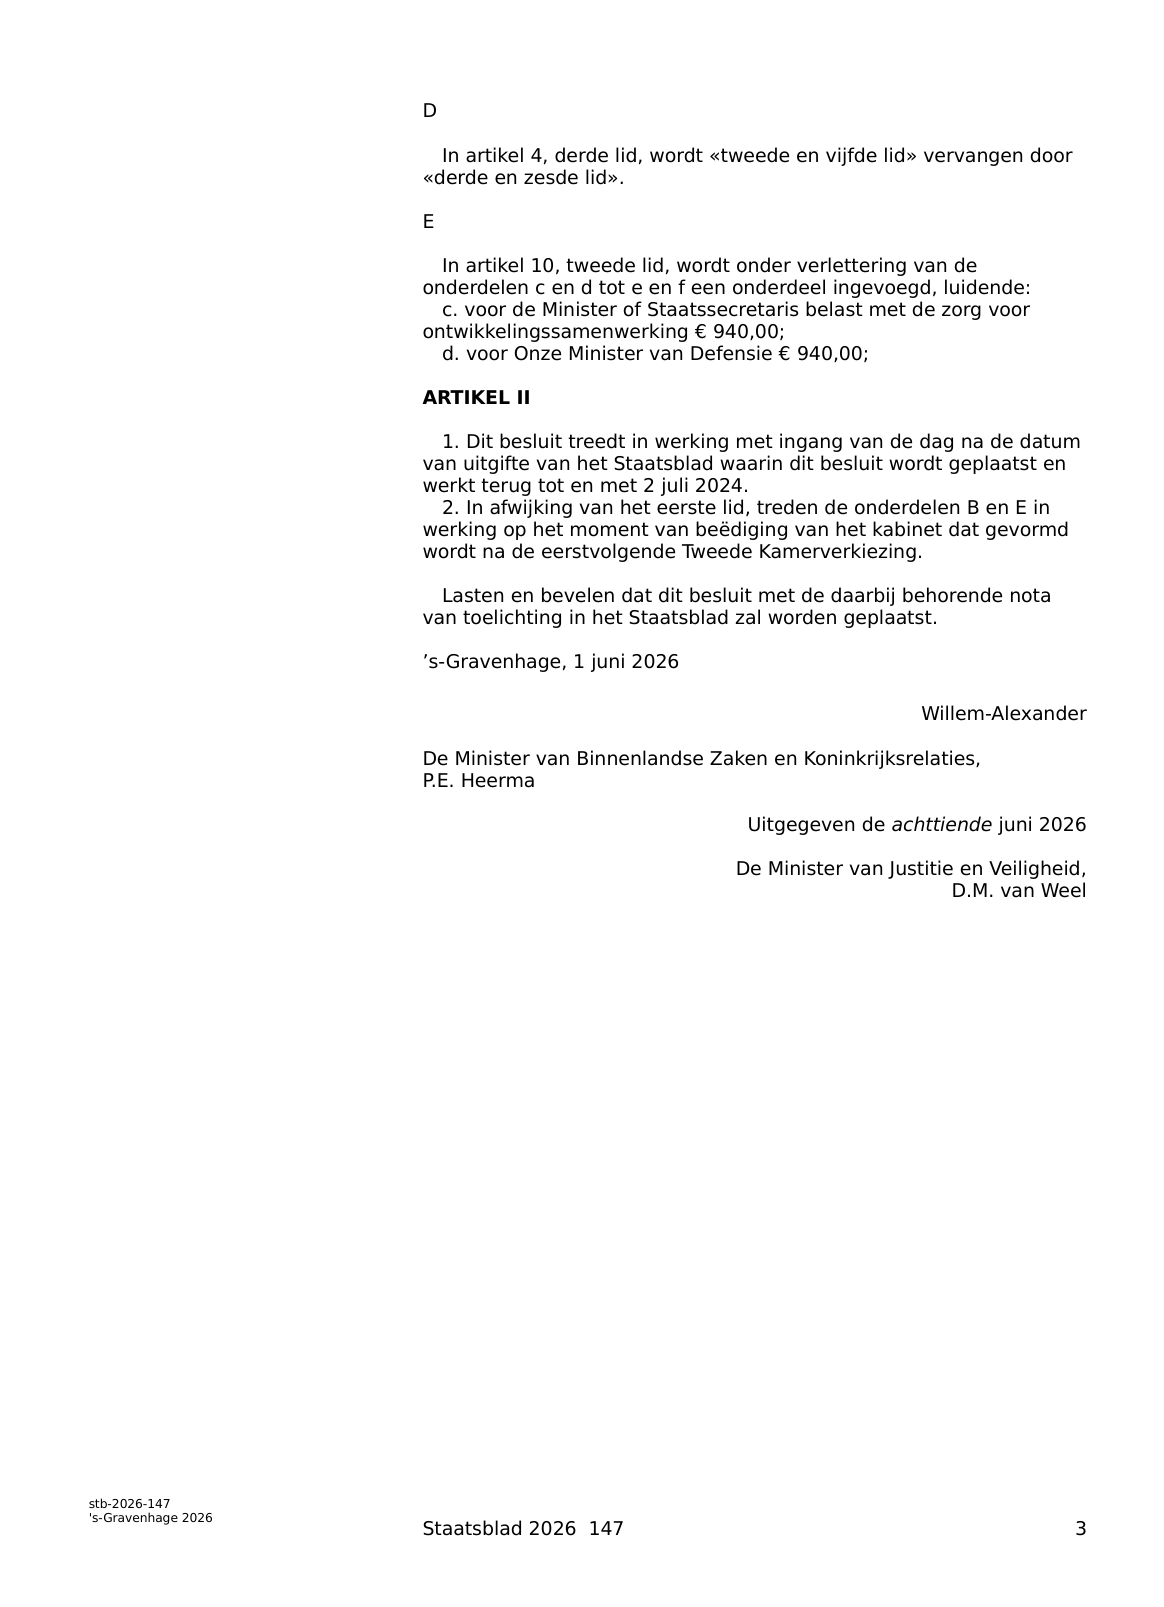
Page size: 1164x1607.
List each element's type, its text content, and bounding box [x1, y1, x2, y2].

text Uitgegeven de achttiende juni 2026 [422, 814, 1087, 836]
text Lasten en bevelen dat dit besluit met de daarbij behorende nota van toelichting in het Staatsblad zal worden geplaatst. [422, 585, 1087, 629]
text De Minister van Justitie en Veiligheid, D.M. van Weel [422, 858, 1087, 902]
text De Minister van Binnenlandse Zaken en Koninkrijksrelaties, P.E. Heerma [422, 747, 1087, 791]
text 1. Dit besluit treedt in werking met ingang van de dag na de datum van uitgifte van het Staatsblad waarin dit besluit wordt geplaatst en werkt terug tot en met 2 juli 2024. [422, 431, 1087, 497]
text d. voor Onze Minister van Defensie € 940,00; [422, 343, 1087, 365]
text 's-Gravenhage 2026 [88, 1511, 323, 1525]
text In artikel 4, derde lid, wordt «tweede en vijfde lid» vervangen door «derde en zesde lid». [422, 144, 1087, 188]
subtitle ARTIKEL II [422, 387, 1087, 409]
text stb-2026-147 [88, 1497, 323, 1511]
text In artikel 10, tweede lid, wordt onder verlettering van de onderdelen c en d tot e en f een onderdeel ingevoegd, luidende: [422, 255, 1087, 299]
text Willem-Alexander [422, 703, 1087, 725]
text ’s-Gravenhage, 1 juni 2026 [422, 651, 1087, 673]
text E [422, 211, 1087, 233]
text 2. In afwijking van het eerste lid, treden de onderdelen B en E in werking op het moment van beëdiging van het kabinet dat gevormd wordt na de eerstvolgende Tweede Kamerverkiezing. [422, 497, 1087, 563]
text c. voor de Minister of Staatssecretaris belast met de zorg voor ontwikkelingssamenwerking € 940,00; [422, 299, 1087, 343]
text D [422, 100, 1087, 122]
